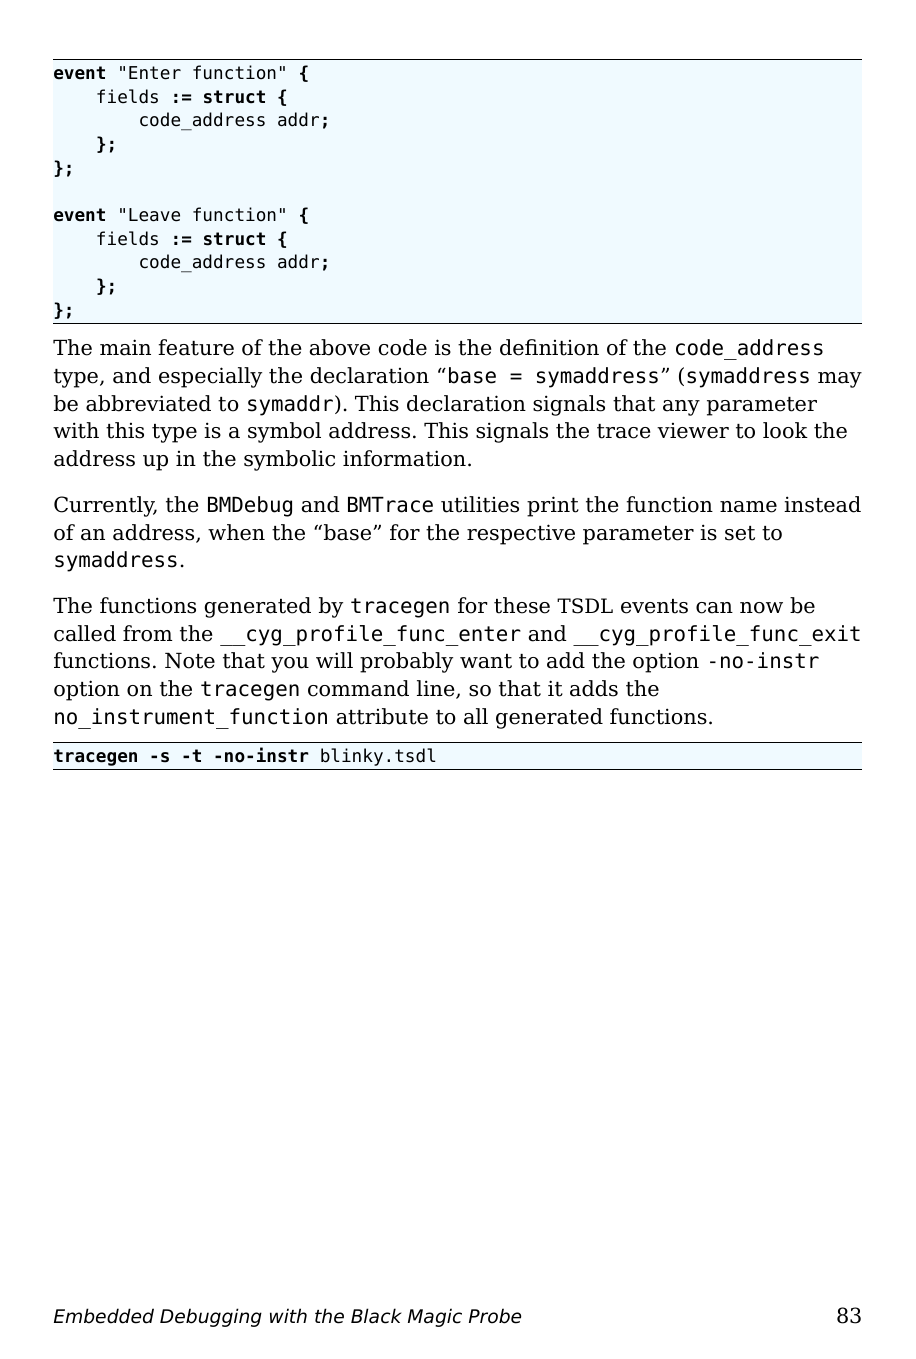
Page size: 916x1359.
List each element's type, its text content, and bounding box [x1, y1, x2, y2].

text }; [53, 130, 862, 154]
text }; [53, 154, 862, 177]
text event "Leave function" { [53, 201, 862, 224]
text Currently, the BMDebug and BMTrace utilities print the function name instead of an address, when the “base” for the respective parameter is set to symaddress. [53, 493, 862, 573]
text }; [53, 272, 862, 296]
text tracegen -s -t -no-instr blinky.tsdl [53, 743, 862, 769]
text fields := struct { [53, 83, 862, 106]
text fields := struct { [53, 224, 862, 248]
text code_address addr; [53, 248, 862, 272]
text The main feature of the above code is the definition of the code_address type, and especially the declaration “base = symaddress” (symaddress may be abbreviated to symaddr). This declaration signals that any parameter with this type is a symbol address. This signals the trace viewer to look the address up in the symbolic information. [53, 336, 862, 471]
text The functions generated by tracegen for these TSDL events can now be called from the __cyg_profile_func_enter and __cyg_profile_func_exit functions. Note that you will probably want to add the option -no-instr option on the tracegen command line, so that it adds the no_instrument_function attribute to all generated functions. [53, 594, 862, 729]
text code_address addr; [53, 106, 862, 130]
text }; [53, 296, 862, 323]
text event "Enter function" { [53, 60, 862, 83]
